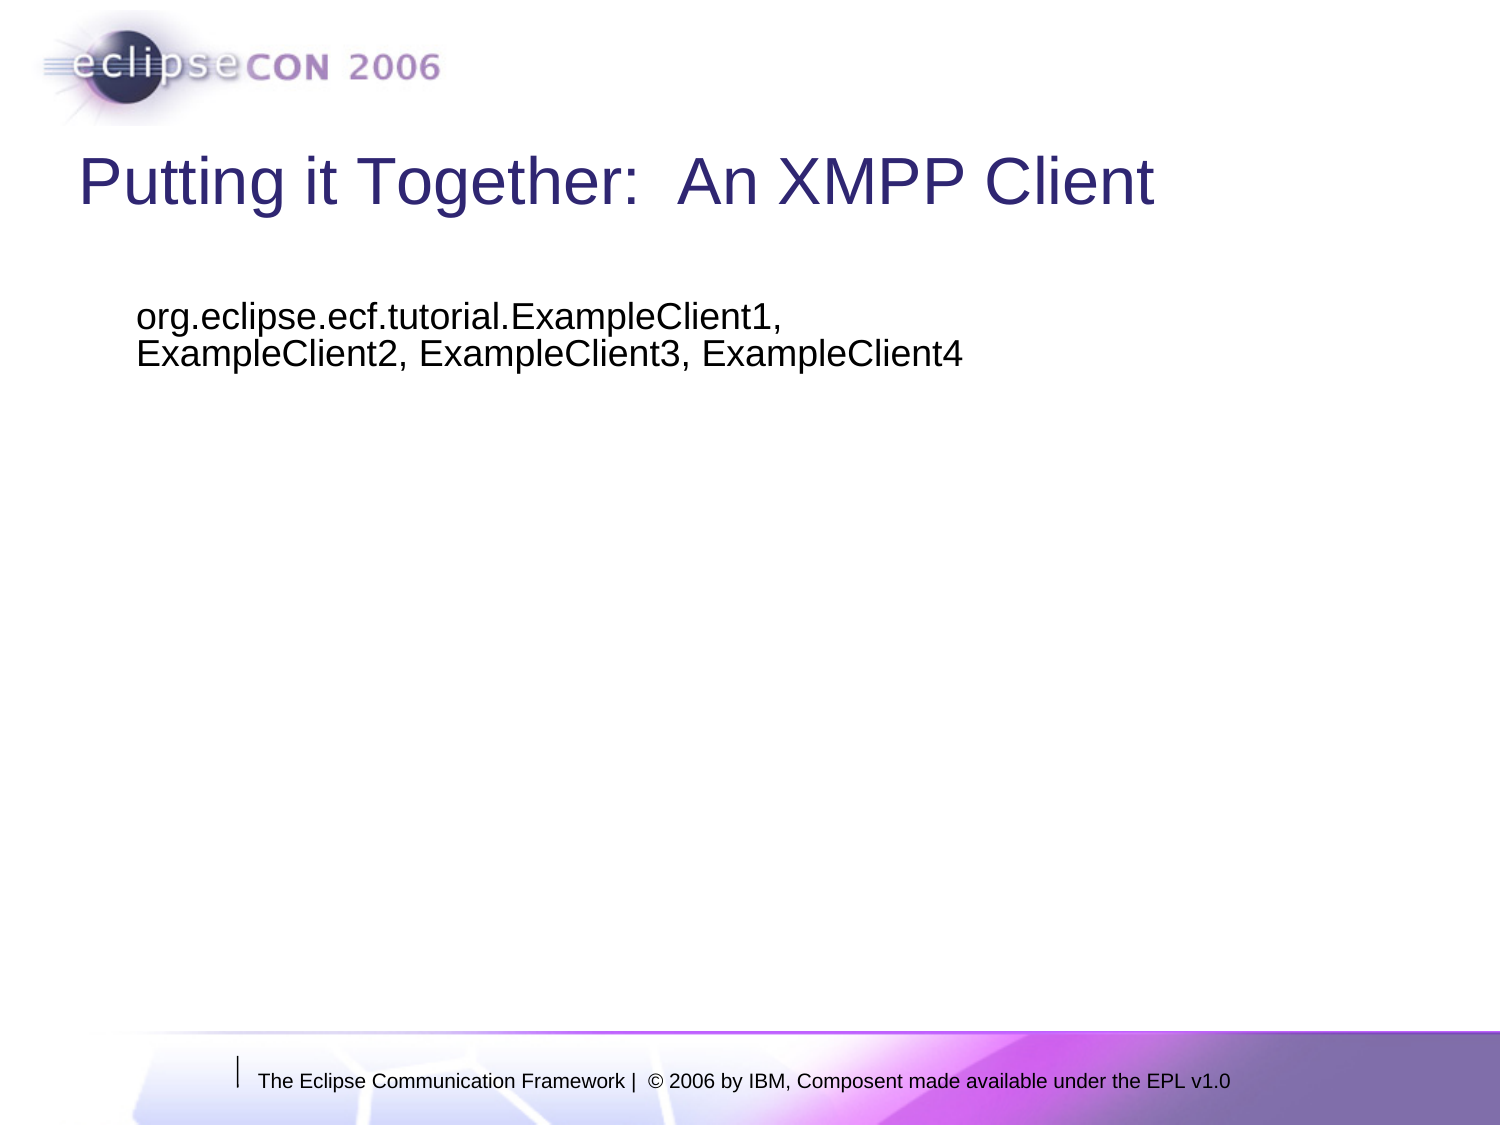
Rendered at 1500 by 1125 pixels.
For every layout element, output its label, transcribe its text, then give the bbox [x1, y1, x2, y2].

picture [31, 10, 1040, 126]
picture [0, 1031, 1500, 1125]
text_box org.eclipse.ecf.tutorial.ExampleClient1, ExampleClient2, ExampleClient3, ExampleClient4 [121, 292, 1055, 387]
title Putting it Together: An XMPP Client [78, 148, 1432, 224]
